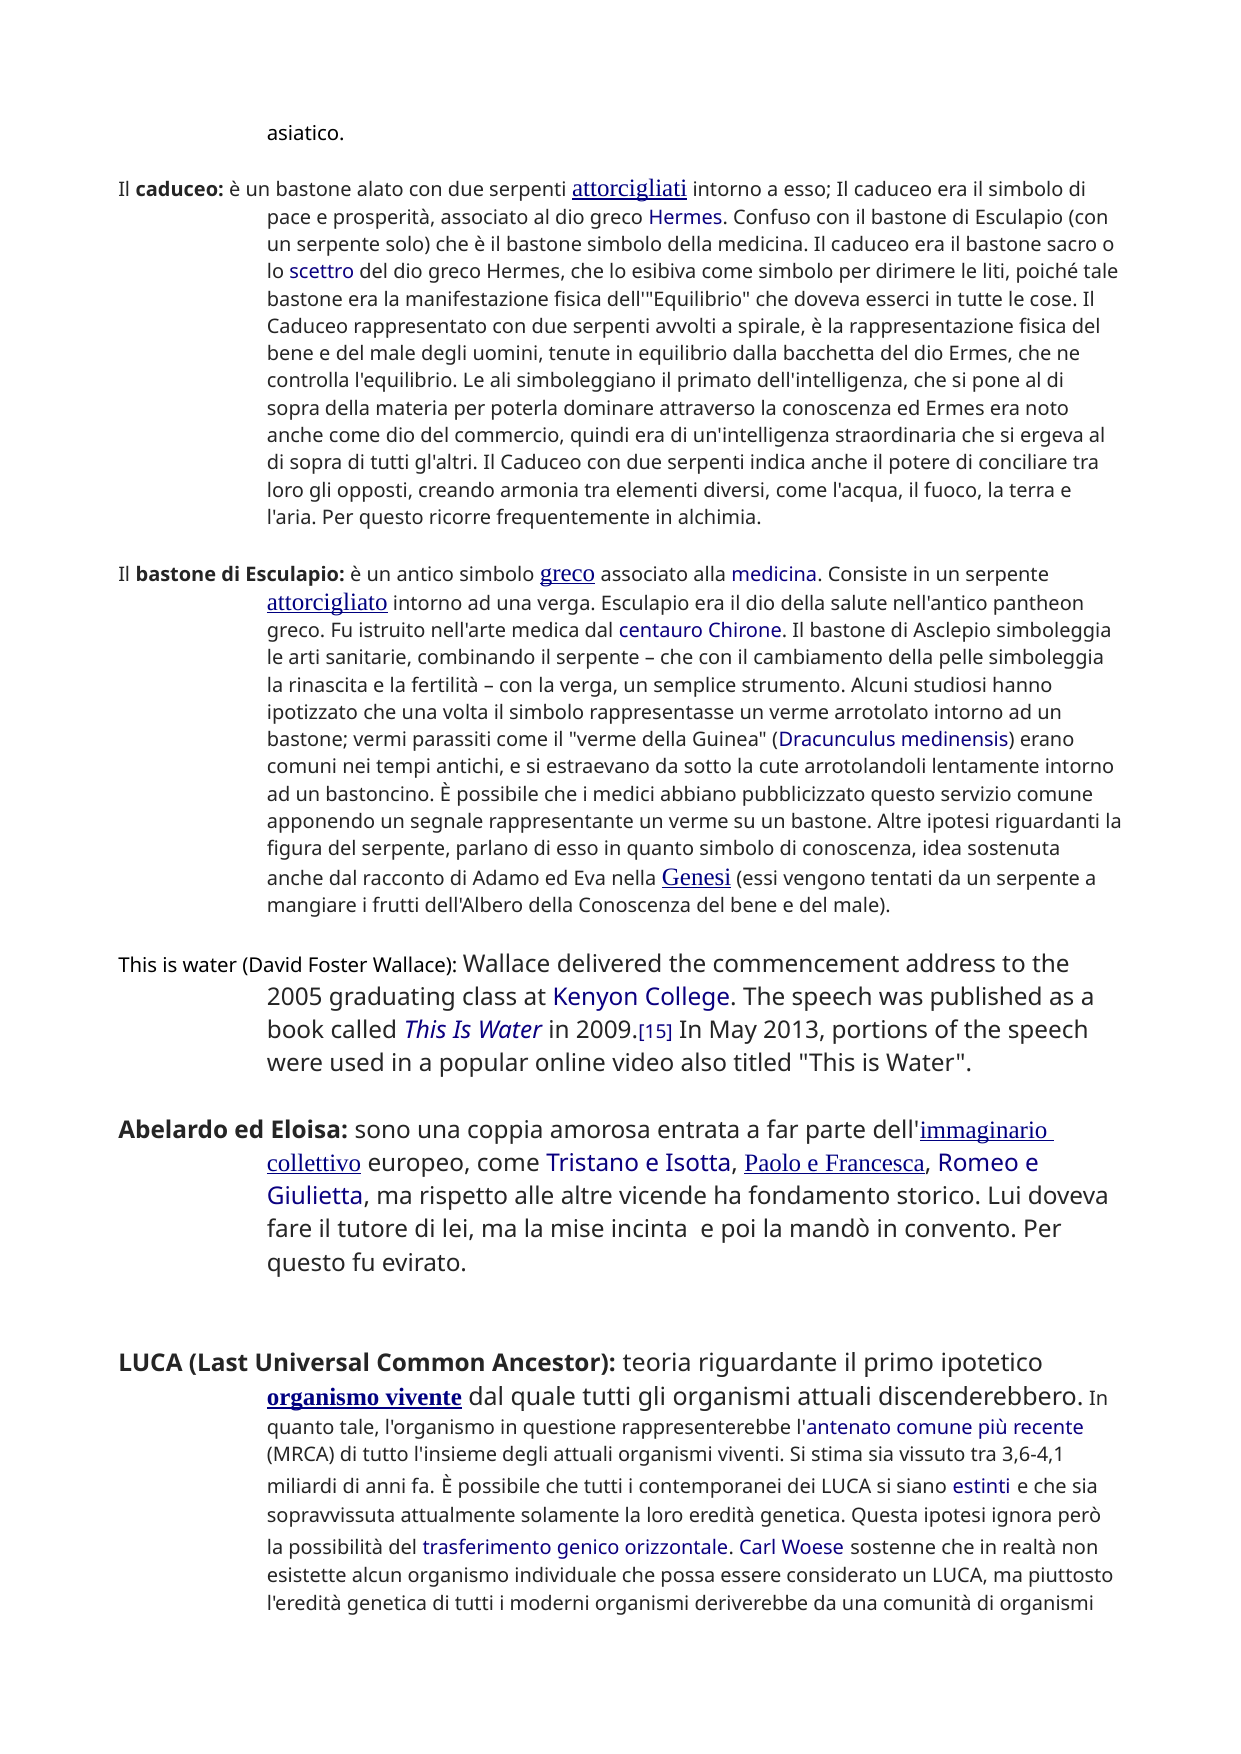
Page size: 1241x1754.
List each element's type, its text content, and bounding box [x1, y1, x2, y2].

text Abelardo ed Eloisa: sono una coppia amorosa entrata a far parte dell'immaginario collettivo europeo, come Tristano e Isotta, Paolo e Francesca, Romeo e Giulietta, ma rispetto alle altre vicende ha fondamento storico. Lui doveva fare il tutore di lei, ma la mise incinta e poi la mandò in convento. Per questo fu evirato. [118, 1112, 1122, 1278]
text This is water (David Foster Wallace): Wallace delivered the commencement address to the 2005 graduating class at Kenyon College. The speech was published as a book called This Is Water in 2009.[15] In May 2013, portions of the speech were used in a popular online video also titled "This is Water". [118, 946, 1122, 1079]
text Il bastone di Esculapio: è un antico simbolo greco associato alla medicina. Consiste in un serpente attorcigliato intorno ad una verga. Esculapio era il dio della salute nell'antico pantheon greco. Fu istruito nell'arte medica dal centauro Chirone. Il bastone di Asclepio simboleggia le arti sanitarie, combinando il serpente – che con il cambiamento della pelle simboleggia la rinascita e la fertilità – con la verga, un semplice strumento. Alcuni studiosi hanno ipotizzato che una volta il simbolo rappresentasse un verme arrotolato intorno ad un bastone; vermi parassiti come il "verme della Guinea" (Dracunculus medinensis) erano comuni nei tempi antichi, e si estraevano da sotto la cute arrotolandoli lentamente intorno ad un bastoncino. È possibile che i medici abbiano pubblicizzato questo servizio comune apponendo un segnale rappresentante un verme su un bastone. Altre ipotesi riguardanti la figura del serpente, parlano di esso in quanto simbolo di conoscenza, idea sostenuta anche dal racconto di Adamo ed Eva nella Genesi (essi vengono tentati da un serpente a mangiare i frutti dell'Albero della Conoscenza del bene e del male). [118, 558, 1122, 918]
text asiatico. [118, 118, 1122, 146]
text LUCA (Last Universal Common Ancestor): teoria riguardante il primo ipotetico organismo vivente dal quale tutti gli organismi attuali discenderebbero. In quanto tale, l'organismo in questione rappresenterebbe l'antenato comune più recente (MRCA) di tutto l'insieme degli attuali organismi viventi. Si stima sia vissuto tra 3,6-4,1 miliardi di anni fa. È possibile che tutti i contemporanei dei LUCA si siano estinti e che sia sopravvissuta attualmente solamente la loro eredità genetica. Questa ipotesi ignora però la possibilità del trasferimento genico orizzontale. Carl Woese sostenne che in realtà non esistette alcun organismo individuale che possa essere considerato un LUCA, ma piuttosto l'eredità genetica di tutti i moderni organismi deriverebbe da una comunità di organismi [118, 1345, 1122, 1616]
text Il caduceo: è un bastone alato con due serpenti attorcigliati intorno a esso; Il caduceo era il simbolo di pace e prosperità, associato al dio greco Hermes. Confuso con il bastone di Esculapio (con un serpente solo) che è il bastone simbolo della medicina. Il caduceo era il bastone sacro o lo scettro del dio greco Hermes, che lo esibiva come simbolo per dirimere le liti, poiché tale bastone era la manifestazione fisica dell'"Equilibrio" che doveva esserci in tutte le cose. Il Caduceo rappresentato con due serpenti avvolti a spirale, è la rappresentazione fisica del bene e del male degli uomini, tenute in equilibrio dalla bacchetta del dio Ermes, che ne controlla l'equilibrio. Le ali simboleggiano il primato dell'intelligenza, che si pone al di sopra della materia per poterla dominare attraverso la conoscenza ed Ermes era noto anche come dio del commercio, quindi era di un'intelligenza straordinaria che si ergeva al di sopra di tutti gl'altri. Il Caduceo con due serpenti indica anche il potere di conciliare tra loro gli opposti, creando armonia tra elementi diversi, come l'acqua, il fuoco, la terra e l'aria. Per questo ricorre frequentemente in alchimia. [118, 173, 1122, 530]
